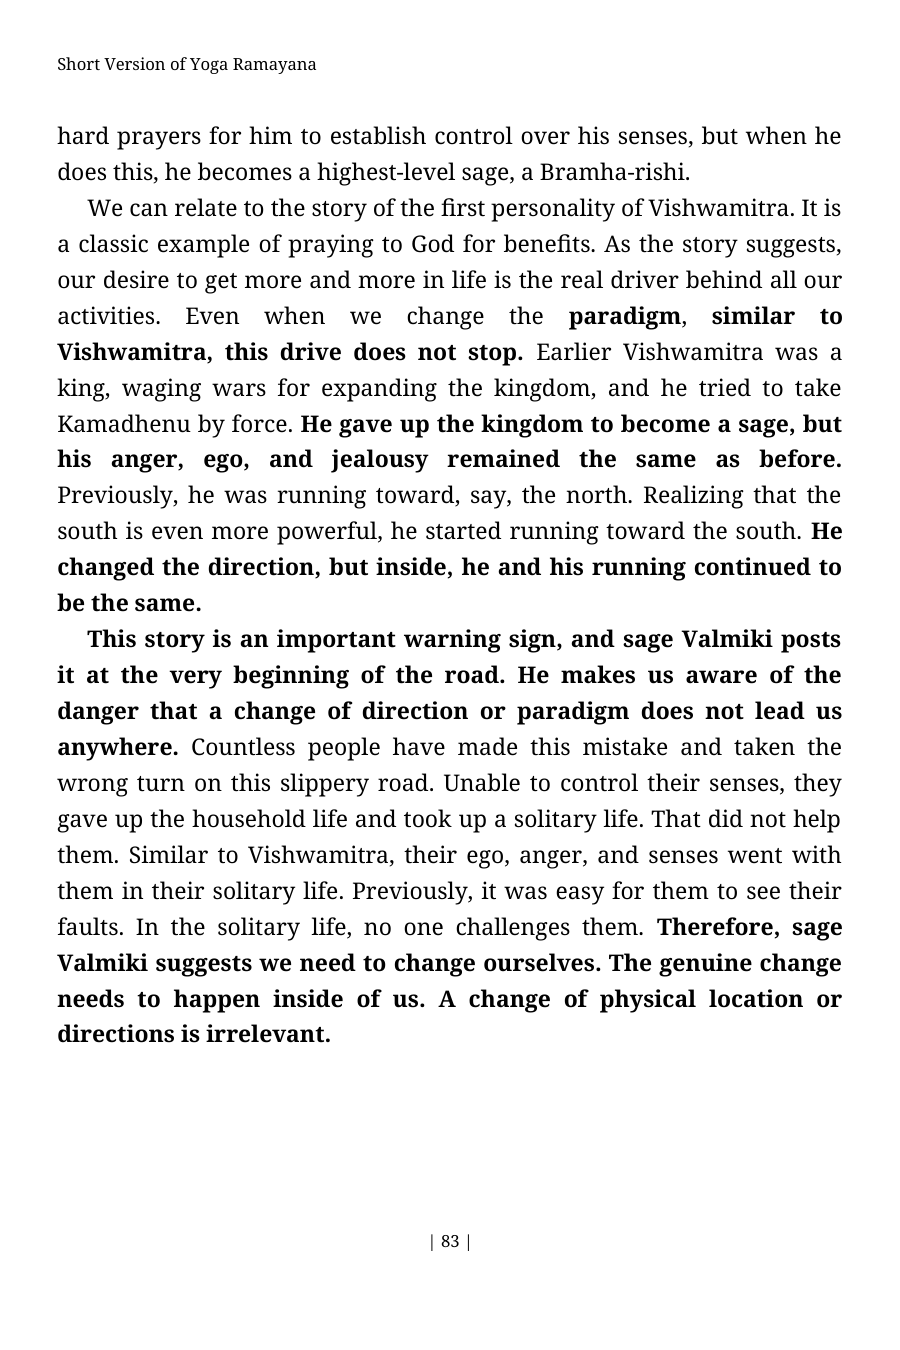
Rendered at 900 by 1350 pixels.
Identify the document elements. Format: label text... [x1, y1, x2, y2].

text We can relate to the story of the first personality of Vishwamitra. It is a classic example of praying to God for benefits. As the story suggests, our desire to get more and more in life is the real driver behind all our activities. Even when we change the paradigm, similar to Vishwamitra, this drive does not stop. Earlier Vishwamitra was a king, waging wars for expanding the kingdom, and he tried to take Kamadhenu by force. He gave up the kingdom to become a sage, but his anger, ego, and jealousy remained the same as before. Previously, he was running toward, say, the north. Realizing that the south is even more powerful, he started running toward the south. He changed the direction, but inside, he and his running continued to be the same. [57, 192, 843, 618]
text hard prayers for him to establish control over his senses, but when he does this, he becomes a highest-level sage, a Bramha-rishi. [57, 120, 843, 187]
text This story is an important warning sign, and sage Valmiki posts it at the very beginning of the road. He makes us aware of the danger that a change of direction or paradigm does not lead us anywhere. Countless people have made this mistake and taken the wrong turn on this slippery road. Unable to control their senses, they gave up the household life and took up a solitary life. That did not help them. Similar to Vishwamitra, their ego, anger, and senses went with them in their solitary life. Previously, it was easy for them to see their faults. In the solitary life, no one challenges them. Therefore, sage Valmiki suggests we need to change ourselves. The genuine change needs to happen inside of us. A change of physical location or directions is irrelevant. [57, 623, 843, 1050]
